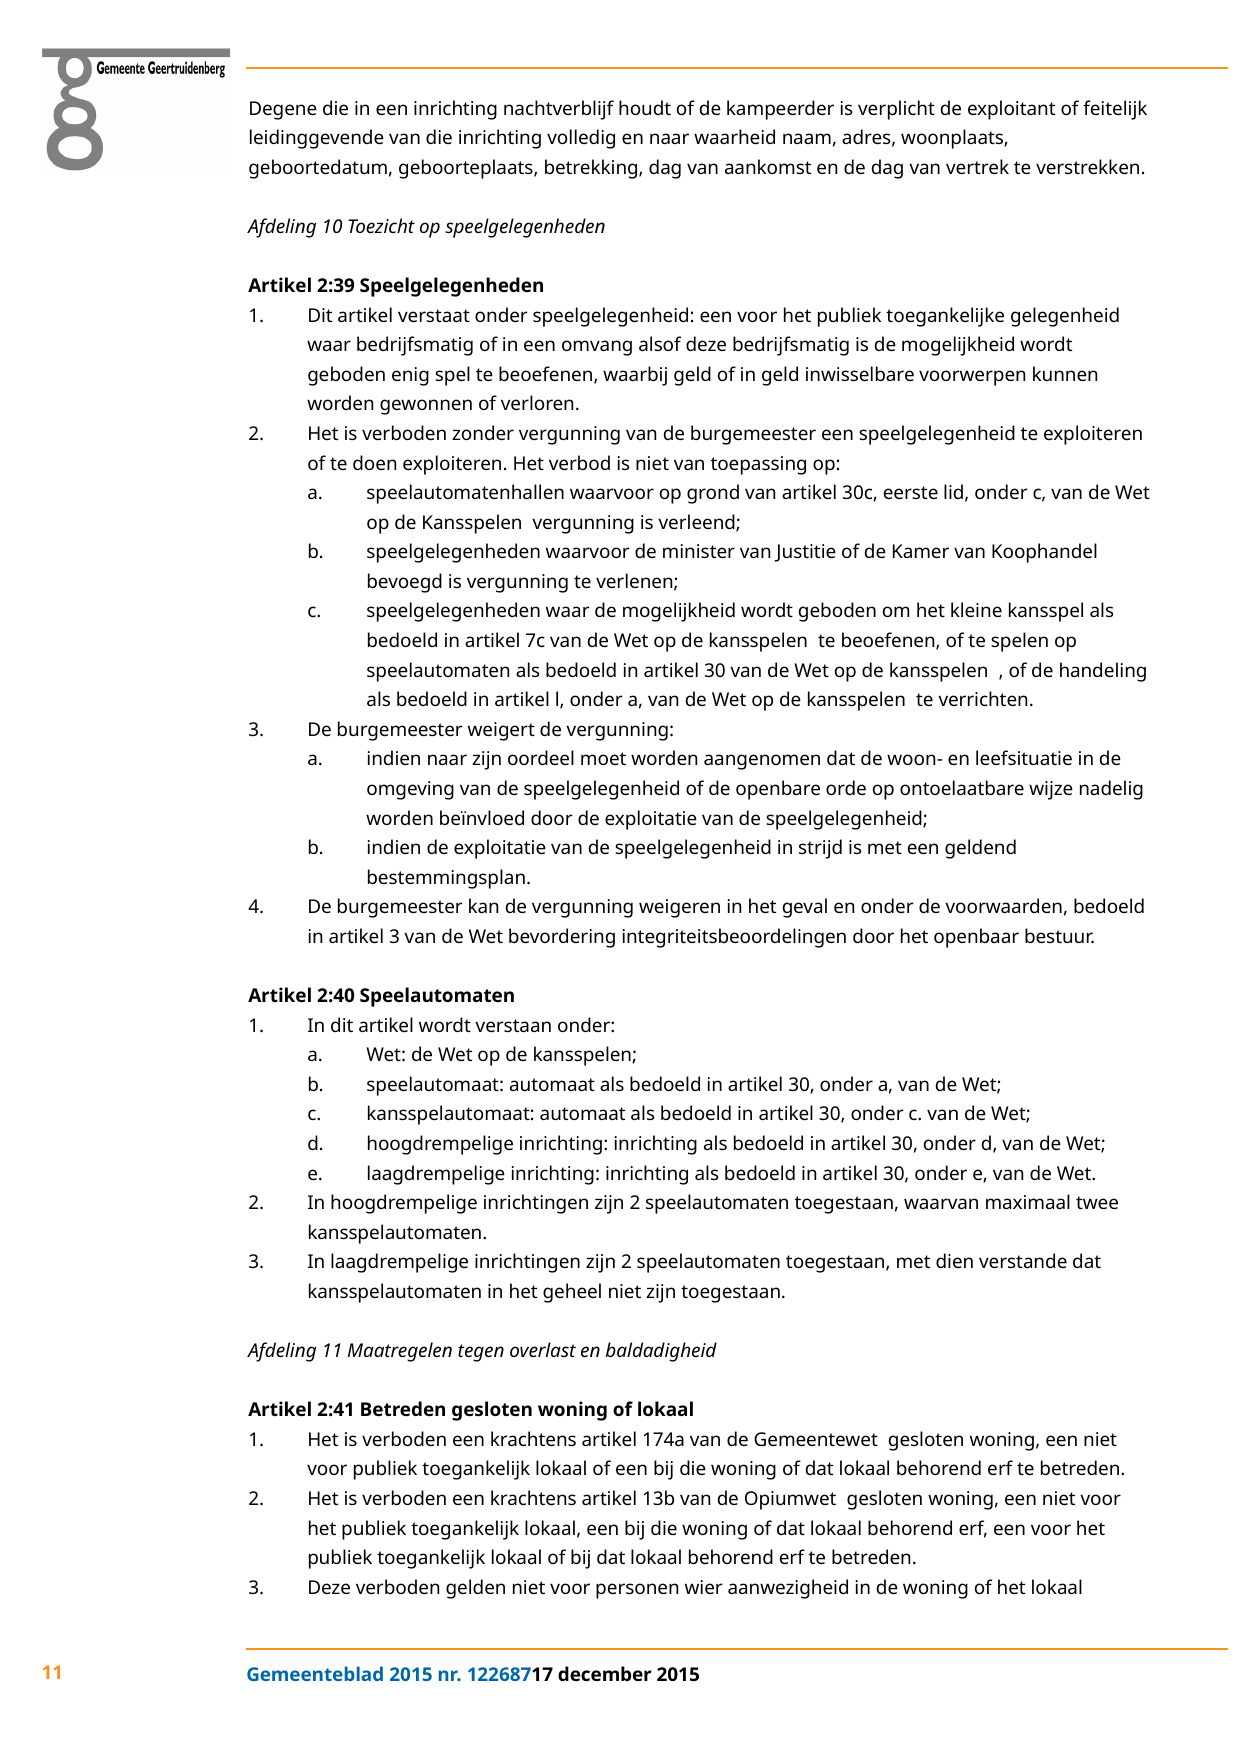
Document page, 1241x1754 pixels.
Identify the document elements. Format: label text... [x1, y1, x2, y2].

list In laagdrempelige inrichtingen zijn 2 speelautomaten toegestaan, met dien verstande dat kansspelautomaten in het geheel niet zijn toegestaan. [248, 1248, 1152, 1304]
list Het is verboden zonder vergunning van de burgemeester een speelgelegenheid te exploiteren of te doen exploiteren. Het verbod is niet van toepassing op: [248, 420, 1152, 476]
text Artikel 2:39 Speelgelegenheden [248, 272, 1152, 298]
list In hoogdrempelige inrichtingen zijn 2 speelautomaten toegestaan, waarvan maximaal twee kansspelautomaten. [248, 1189, 1152, 1245]
list De burgemeester weigert de vergunning: [248, 716, 1152, 742]
list Wet: de Wet op de kansspelen; [307, 1041, 1152, 1067]
text Artikel 2:41 Betreden gesloten woning of lokaal [248, 1396, 1152, 1422]
text Degene die in een inrichting nachtverblijf houdt of de kampeerder is verplicht de exploitant of feitelijk leidinggevende van die inrichting volledig en naar waarheid naam, adres, woonplaats, geboortedatum, geboorteplaats, betrekking, dag van aankomst en de dag van vertrek te verstrekken. [248, 95, 1152, 180]
list speelautomatenhallen waarvoor op grond van artikel 30c, eerste lid, onder c, van de Wet op de Kansspelen vergunning is verleend; [307, 479, 1152, 535]
text Afdeling 11 Maatregelen tegen overlast en baldadigheid [248, 1337, 1152, 1363]
list laagdrempelige inrichting: inrichting als bedoeld in artikel 30, onder e, van de Wet. [307, 1160, 1152, 1186]
list Deze verboden gelden niet voor personen wier aanwezigheid in de woning of het lokaal [248, 1574, 1152, 1600]
list speelgelegenheden waar de mogelijkheid wordt geboden om het kleine kansspel als bedoeld in artikel 7c van de Wet op de kansspelen te beoefenen, of te spelen op speelautomaten als bedoeld in artikel 30 van de Wet op de kansspelen , of de handeling als bedoeld in artikel l, onder a, van de Wet op de kansspelen te verrichten. [307, 598, 1152, 712]
list Het is verboden een krachtens artikel 174a van de Gemeentewet gesloten woning, een niet voor publiek toegankelijk lokaal of een bij die woning of dat lokaal behorend erf te betreden. [248, 1426, 1152, 1481]
list Dit artikel verstaat onder speelgelegenheid: een voor het publiek toegankelijke gelegenheid waar bedrijfsmatig of in een omvang alsof deze bedrijfsmatig is de mogelijkheid wordt geboden enig spel te beoefenen, waarbij geld of in geld inwisselbare voorwerpen kunnen worden gewonnen of verloren. [248, 302, 1152, 416]
list De burgemeester kan de vergunning weigeren in het geval en onder de voorwaarden, bedoeld in artikel 3 van de Wet bevordering integriteitsbeoordelingen door het openbaar bestuur. [248, 893, 1152, 949]
list In dit artikel wordt verstaan onder: [248, 1012, 1152, 1038]
list speelautomaat: automaat als bedoeld in artikel 30, onder a, van de Wet; [307, 1071, 1152, 1097]
list indien de exploitatie van de speelgelegenheid in strijd is met een geldend bestemmingsplan. [307, 834, 1152, 890]
picture [41, 47, 231, 172]
list indien naar zijn oordeel moet worden aangenomen dat de woon- en leefsituatie in de omgeving van de speelgelegenheid of de openbare orde op ontoelaatbare wijze nadelig worden beïnvloed door de exploitatie van de speelgelegenheid; [307, 746, 1152, 831]
text Artikel 2:40 Speelautomaten [248, 982, 1152, 1008]
list kansspelautomaat: automaat als bedoeld in artikel 30, onder c. van de Wet; [307, 1101, 1152, 1126]
list speelgelegenheden waarvoor de minister van Justitie of de Kamer van Koophandel bevoegd is vergunning te verlenen; [307, 538, 1152, 594]
list Het is verboden een krachtens artikel 13b van de Opiumwet gesloten woning, een niet voor het publiek toegankelijk lokaal, een bij die woning of dat lokaal behorend erf, een voor het publiek toegankelijk lokaal of bij dat lokaal behorend erf te betreden. [248, 1485, 1152, 1570]
list hoogdrempelige inrichting: inrichting als bedoeld in artikel 30, onder d, van de Wet; [307, 1130, 1152, 1156]
text Afdeling 10 Toezicht op speelgelegenheden [248, 213, 1152, 239]
